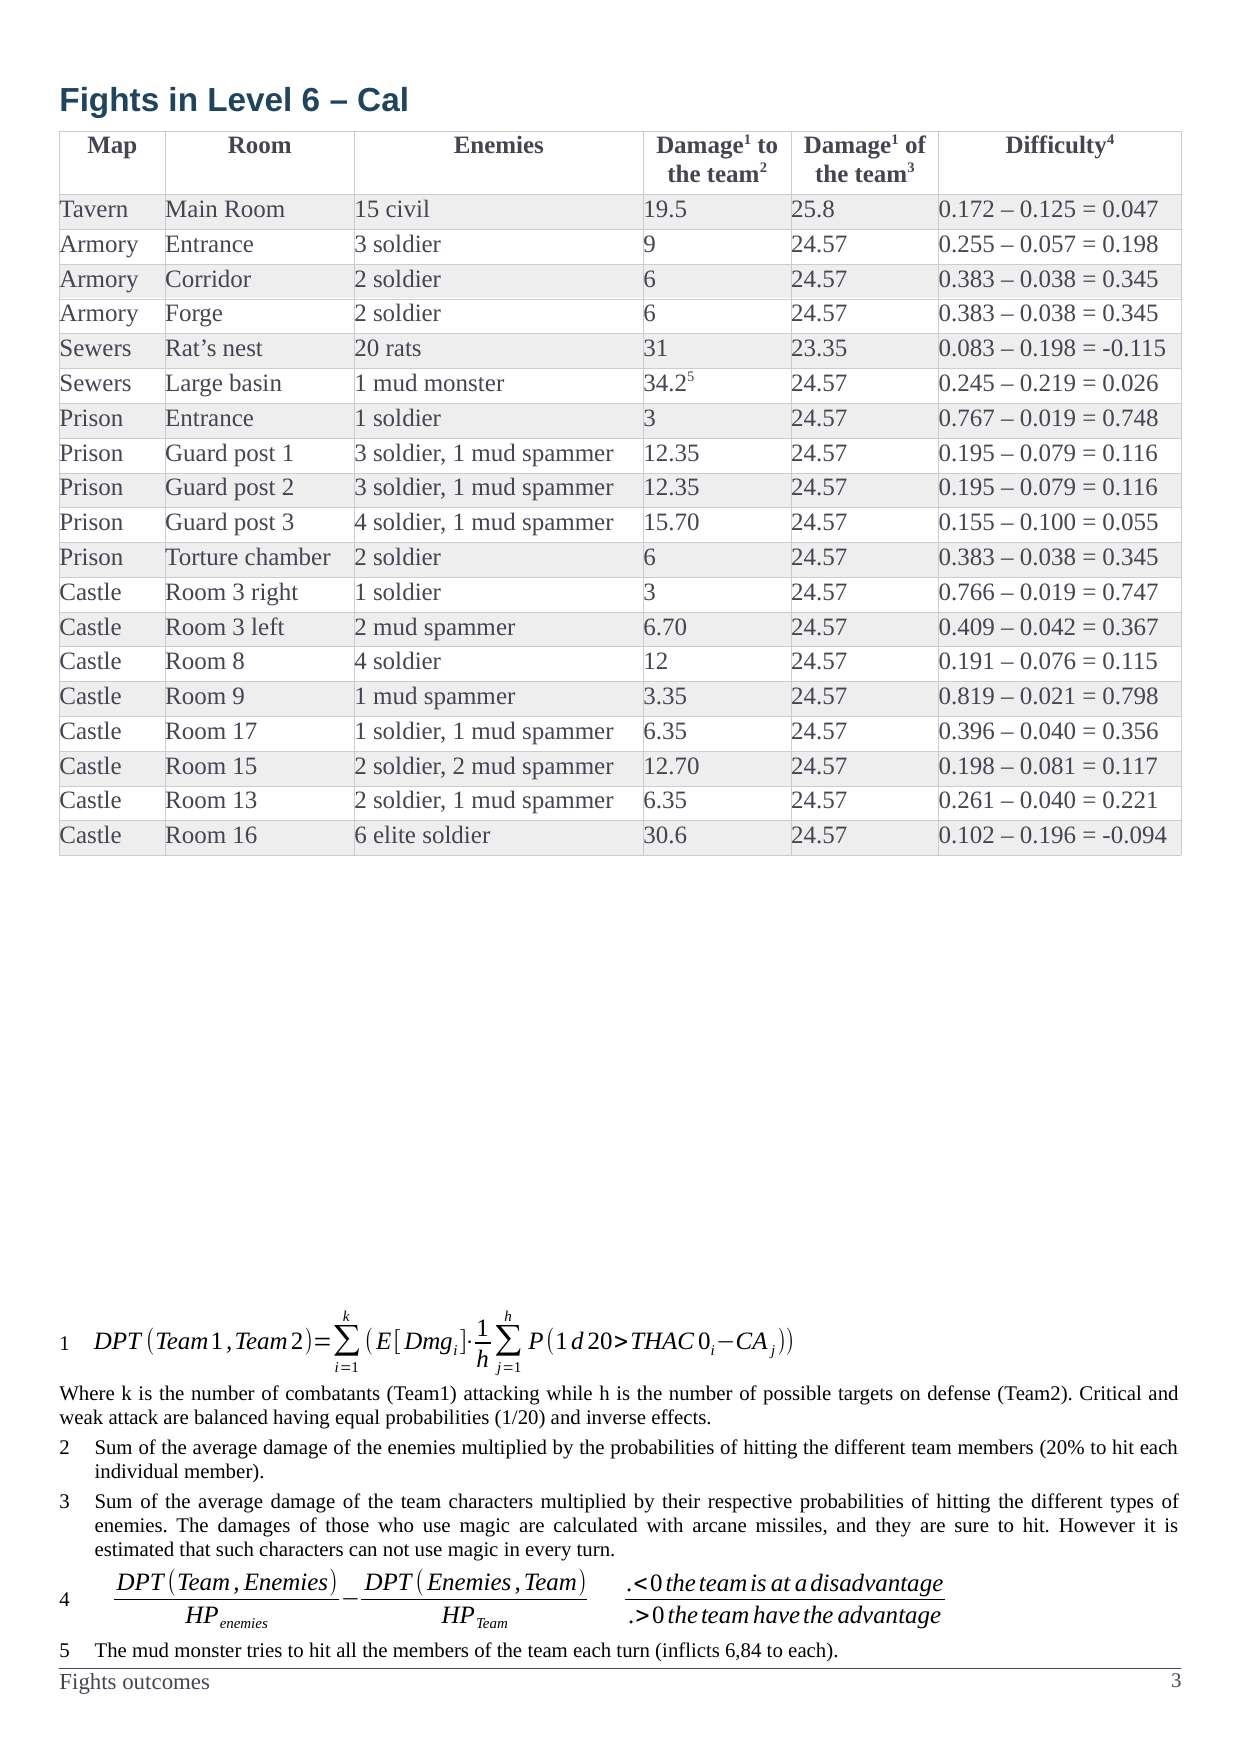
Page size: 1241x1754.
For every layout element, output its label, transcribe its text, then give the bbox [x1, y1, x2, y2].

table_header Damage to the team [644, 132, 791, 194]
table_cell Torture chamber [166, 543, 354, 577]
table_cell 0.819 – 0.021 = 0.798 [939, 682, 1181, 716]
table_cell 30.6 [644, 821, 791, 855]
table_cell 2 mud spammer [355, 613, 643, 646]
table_cell 0.195 – 0.079 = 0.116 [939, 474, 1181, 507]
table_cell Room 9 [166, 682, 354, 716]
table_cell Sewers [60, 369, 165, 403]
table_cell 24.57 [792, 230, 938, 264]
table_cell Armory [60, 230, 165, 264]
table_cell 2 soldier [355, 300, 643, 333]
table_cell Castle [60, 787, 165, 820]
table_cell 3 soldier, 1 mud spammer [355, 474, 643, 507]
table_cell 2 soldier, 1 mud spammer [355, 787, 643, 820]
table_cell Armory [60, 265, 165, 298]
table_cell 1 mud monster [355, 369, 643, 403]
table_cell Room 3 right [166, 578, 354, 612]
table_cell 6 [644, 265, 791, 298]
table_cell 0.255 – 0.057 = 0.198 [939, 230, 1181, 264]
table_cell 24.57 [792, 439, 938, 472]
table_cell 0.383 – 0.038 = 0.345 [939, 300, 1181, 333]
table_cell 1 soldier [355, 404, 643, 438]
table_cell 1 mud spammer [355, 682, 643, 716]
table_cell 6 [644, 300, 791, 333]
table_header Room [166, 132, 354, 194]
table_cell Room 17 [166, 717, 354, 751]
table_cell Main Room [166, 195, 354, 229]
table_cell 19.5 [644, 195, 791, 229]
table_cell 34.2 [644, 369, 791, 403]
table_cell 0.767 – 0.019 = 0.748 [939, 404, 1181, 438]
table_cell 0.198 – 0.081 = 0.117 [939, 752, 1181, 786]
table_cell 6 [644, 543, 791, 577]
table_cell Prison [60, 404, 165, 438]
table_cell 0.172 – 0.125 = 0.047 [939, 195, 1181, 229]
table_cell 23.35 [792, 334, 938, 368]
table_cell 0.245 – 0.219 = 0.026 [939, 369, 1181, 403]
table_cell 24.57 [792, 578, 938, 612]
table_header Difficulty [939, 132, 1181, 194]
table_cell 24.57 [792, 682, 938, 716]
table_cell 1 soldier [355, 578, 643, 612]
table_cell Rat’s nest [166, 334, 354, 368]
table_cell Sewers [60, 334, 165, 368]
table_cell 0.261 – 0.040 = 0.221 [939, 787, 1181, 820]
table_cell Prison [60, 439, 165, 472]
table_cell 4 soldier [355, 647, 643, 681]
table_cell Large basin [166, 369, 354, 403]
table_cell 6 elite soldier [355, 821, 643, 855]
table_cell Room 15 [166, 752, 354, 786]
table_cell 24.57 [792, 265, 938, 298]
table_cell 0.383 – 0.038 = 0.345 [939, 265, 1181, 298]
table_cell 1 soldier, 1 mud spammer [355, 717, 643, 751]
table_cell Room 8 [166, 647, 354, 681]
table_cell 2 soldier [355, 543, 643, 577]
table_cell 12 [644, 647, 791, 681]
table_cell 0.766 – 0.019 = 0.747 [939, 578, 1181, 612]
table_cell 24.57 [792, 369, 938, 403]
table_cell Prison [60, 543, 165, 577]
table_cell 24.57 [792, 752, 938, 786]
table_cell Castle [60, 717, 165, 751]
table_cell 24.57 [792, 508, 938, 542]
table_cell Prison [60, 508, 165, 542]
table_cell 3 soldier [355, 230, 643, 264]
table_cell 25.8 [792, 195, 938, 229]
table_cell 24.57 [792, 474, 938, 507]
table_cell 15.70 [644, 508, 791, 542]
table_header Enemies [355, 132, 643, 194]
table_cell 6.35 [644, 787, 791, 820]
table_cell Castle [60, 613, 165, 646]
table_cell 12.35 [644, 474, 791, 507]
table_cell 3 [644, 404, 791, 438]
table_cell 31 [644, 334, 791, 368]
table_cell 24.57 [792, 717, 938, 751]
table_cell 0.102 – 0.196 = -0.094 [939, 821, 1181, 855]
table_cell 3 [644, 578, 791, 612]
table_cell Guard post 3 [166, 508, 354, 542]
table_cell 6.35 [644, 717, 791, 751]
table_cell 4 soldier, 1 mud spammer [355, 508, 643, 542]
table_cell Prison [60, 474, 165, 507]
table_cell 12.35 [644, 439, 791, 472]
table_cell 0.396 – 0.040 = 0.356 [939, 717, 1181, 751]
table_cell 2 soldier [355, 265, 643, 298]
table_cell Room 13 [166, 787, 354, 820]
table_cell 24.57 [792, 300, 938, 333]
table_cell 9 [644, 230, 791, 264]
subtitle Fights in Level 6 – Cal [59, 80, 1181, 118]
table_cell Tavern [60, 195, 165, 229]
table_cell Castle [60, 578, 165, 612]
table_cell 0.083 – 0.198 = -0.115 [939, 334, 1181, 368]
table_cell 24.57 [792, 543, 938, 577]
table_cell 0.195 – 0.079 = 0.116 [939, 439, 1181, 472]
table_cell 12.70 [644, 752, 791, 786]
table_cell Entrance [166, 230, 354, 264]
table_cell 20 rats [355, 334, 643, 368]
table_cell Castle [60, 752, 165, 786]
table_cell 24.57 [792, 787, 938, 820]
table_cell 0.383 – 0.038 = 0.345 [939, 543, 1181, 577]
table_cell Forge [166, 300, 354, 333]
table_cell Guard post 1 [166, 439, 354, 472]
table_cell 0.155 – 0.100 = 0.055 [939, 508, 1181, 542]
table_cell 0.409 – 0.042 = 0.367 [939, 613, 1181, 646]
table_cell Room 3 left [166, 613, 354, 646]
table_cell Armory [60, 300, 165, 333]
table_cell Guard post 2 [166, 474, 354, 507]
table_header Map [60, 132, 165, 194]
table_cell Corridor [166, 265, 354, 298]
table_cell Castle [60, 647, 165, 681]
table_cell 24.57 [792, 613, 938, 646]
table_cell 3 soldier, 1 mud spammer [355, 439, 643, 472]
table_cell 15 civil [355, 195, 643, 229]
table_cell 24.57 [792, 821, 938, 855]
table_cell Entrance [166, 404, 354, 438]
table_cell 24.57 [792, 647, 938, 681]
table_cell Room 16 [166, 821, 354, 855]
table_cell Castle [60, 682, 165, 716]
table_cell 0.191 – 0.076 = 0.115 [939, 647, 1181, 681]
table_cell 6.70 [644, 613, 791, 646]
table_cell 3.35 [644, 682, 791, 716]
table_cell 2 soldier, 2 mud spammer [355, 752, 643, 786]
table_cell 24.57 [792, 404, 938, 438]
table_header Damage1 of the team [792, 132, 938, 194]
table_cell Castle [60, 821, 165, 855]
